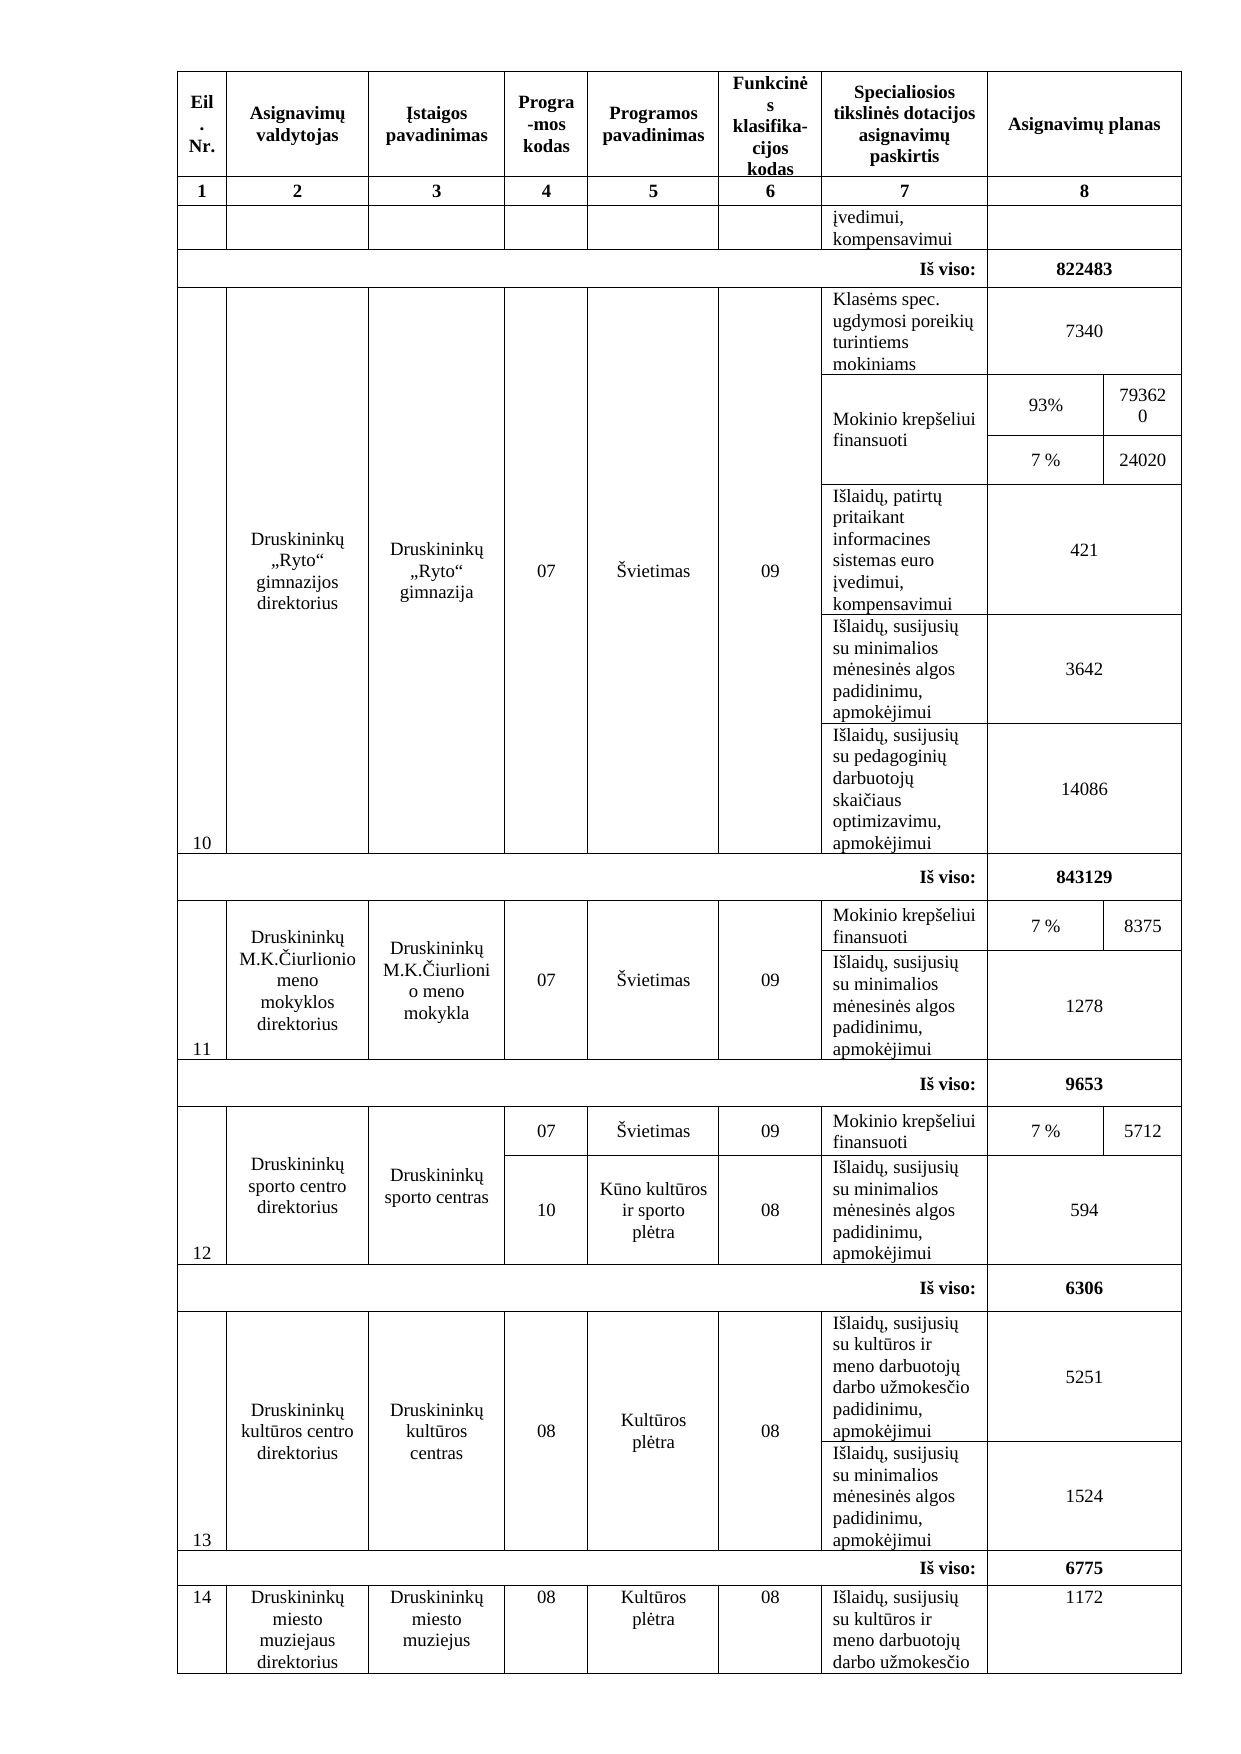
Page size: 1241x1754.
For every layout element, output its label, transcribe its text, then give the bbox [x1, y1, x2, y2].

table_cell Iš viso: [178, 250, 987, 287]
table_cell 822483 [988, 250, 1181, 287]
table_header Asignavimų planas [988, 72, 1181, 176]
table_cell Druskininkų M.K.Čiurlionio meno mokykla [369, 901, 504, 1059]
table_cell 9653 [988, 1060, 1181, 1106]
table_cell Iš viso: [178, 854, 987, 900]
table_cell 08 [719, 1312, 821, 1550]
table_header Programos pavadinimas [588, 72, 718, 176]
table_cell Mokinio krepšeliui finansuoti [822, 901, 987, 950]
table_cell 421 [988, 485, 1181, 614]
table_cell 594 [988, 1156, 1181, 1264]
table_cell 7 % [988, 1107, 1103, 1155]
table_cell Išlaidų, susijusių su minimalios mėnesinės algos padidinimu, apmokėjimui [822, 951, 987, 1059]
table_cell 6775 [988, 1551, 1181, 1585]
table_cell 843129 [988, 854, 1181, 900]
table_cell 7 [822, 177, 987, 205]
table_cell 5 [588, 177, 718, 205]
table_cell Išlaidų, susijusių su minimalios mėnesinės algos padidinimu, apmokėjimui [822, 1156, 987, 1264]
table_cell 08 [505, 1312, 587, 1550]
table_cell Iš viso: [178, 1060, 987, 1106]
table_cell 4 [505, 177, 587, 205]
table_cell 07 [505, 288, 587, 853]
table_cell Druskininkų sporto centro direktorius [227, 1107, 368, 1264]
table_cell 11 [178, 901, 226, 1059]
table_cell 3642 [988, 615, 1181, 723]
table_cell 1172 [988, 1586, 1181, 1672]
table_cell Išlaidų, susijusių su minimalios mėnesinės algos padidinimu, apmokėjimui [822, 1442, 987, 1550]
table_cell Druskininkų miesto muziejaus direktorius [227, 1586, 368, 1672]
table_cell 10 [178, 288, 226, 853]
table_cell Druskininkų M.K.Čiurlionio meno mokyklos direktorius [227, 901, 368, 1059]
table_cell Iš viso: [178, 1551, 987, 1585]
table_cell Išlaidų, susijusių su minimalios mėnesinės algos padidinimu, apmokėjimui [822, 615, 987, 723]
table_cell 7340 [988, 288, 1181, 374]
table_cell 10 [505, 1156, 587, 1264]
table_cell Išlaidų, patirtų pritaikant informacines sistemas euro įvedimui, kompensavimui [822, 485, 987, 614]
table_cell 08 [719, 1586, 821, 1672]
table_cell 7 % [988, 901, 1103, 950]
table_cell įvedimui, kompensavimui [822, 206, 987, 249]
table_cell 07 [505, 901, 587, 1059]
table_cell 24020 [1104, 436, 1181, 483]
table_cell 13 [178, 1312, 226, 1550]
table_header Asignavimų valdytojas [227, 72, 368, 176]
table_cell 14086 [988, 724, 1181, 853]
table_cell 2 [227, 177, 368, 205]
table_cell [505, 206, 587, 249]
table_cell [588, 206, 718, 249]
table_cell [369, 206, 504, 249]
table_cell [178, 206, 226, 249]
table_cell 1278 [988, 951, 1181, 1059]
table_cell Išlaidų, susijusių su kultūros ir meno darbuotojų darbo užmokesčio [822, 1586, 987, 1672]
table_cell Druskininkų sporto centras [369, 1107, 504, 1264]
table_header Funkcinės klasifika-cijos kodas [719, 72, 821, 176]
table_cell Išlaidų, susijusių su kultūros ir meno darbuotojų darbo užmokesčio padidinimu, apmokėjimui [822, 1312, 987, 1441]
table_cell Druskininkų „Ryto“ gimnazijos direktorius [227, 288, 368, 853]
table_cell 08 [505, 1586, 587, 1672]
table_cell 6 [719, 177, 821, 205]
table_cell 5251 [988, 1312, 1181, 1441]
table_cell Švietimas [588, 1107, 718, 1155]
table_cell [719, 206, 821, 249]
table_cell Mokinio krepšeliui finansuoti [822, 375, 987, 483]
table_cell 93% [988, 375, 1103, 435]
table_cell 07 [505, 1107, 587, 1155]
table_cell 14 [178, 1586, 226, 1672]
table_cell [227, 206, 368, 249]
table_cell Kultūros plėtra [588, 1312, 718, 1550]
table_cell 09 [719, 901, 821, 1059]
table_cell 793620 [1104, 375, 1181, 435]
table_cell 3 [369, 177, 504, 205]
table_cell 09 [719, 1107, 821, 1155]
table_cell 8375 [1104, 901, 1181, 950]
table_cell 12 [178, 1107, 226, 1264]
table_cell 1 [178, 177, 226, 205]
table_cell 8 [988, 177, 1181, 205]
table_cell Kultūros plėtra [588, 1586, 718, 1672]
table_cell Druskininkų kultūros centro direktorius [227, 1312, 368, 1550]
table_cell Iš viso: [178, 1265, 987, 1311]
table_cell Druskininkų miesto muziejus [369, 1586, 504, 1672]
table_cell Mokinio krepšeliui finansuoti [822, 1107, 987, 1155]
table_header Specialiosios tikslinės dotacijos asignavimų paskirtis [822, 72, 987, 176]
table_cell 1524 [988, 1442, 1181, 1550]
table_cell Švietimas [588, 901, 718, 1059]
table_cell Klasėms spec. ugdymosi poreikių turintiems mokiniams [822, 288, 987, 374]
table_cell 08 [719, 1156, 821, 1264]
table_cell Kūno kultūros ir sporto plėtra [588, 1156, 718, 1264]
table_cell [988, 206, 1181, 249]
table_cell Išlaidų, susijusių su pedagoginių darbuotojų skaičiaus optimizavimu, apmokėjimui [822, 724, 987, 853]
table_header Progra-mos kodas [505, 72, 587, 176]
table_cell 6306 [988, 1265, 1181, 1311]
table_cell 7 % [988, 436, 1103, 483]
table_header Įstaigos pavadinimas [369, 72, 504, 176]
table_cell Druskininkų kultūros centras [369, 1312, 504, 1550]
table_cell Druskininkų „Ryto“ gimnazija [369, 288, 504, 853]
table_header Eil. Nr. [178, 72, 226, 176]
table_cell 5712 [1104, 1107, 1181, 1155]
table_cell 09 [719, 288, 821, 853]
table_cell Švietimas [588, 288, 718, 853]
